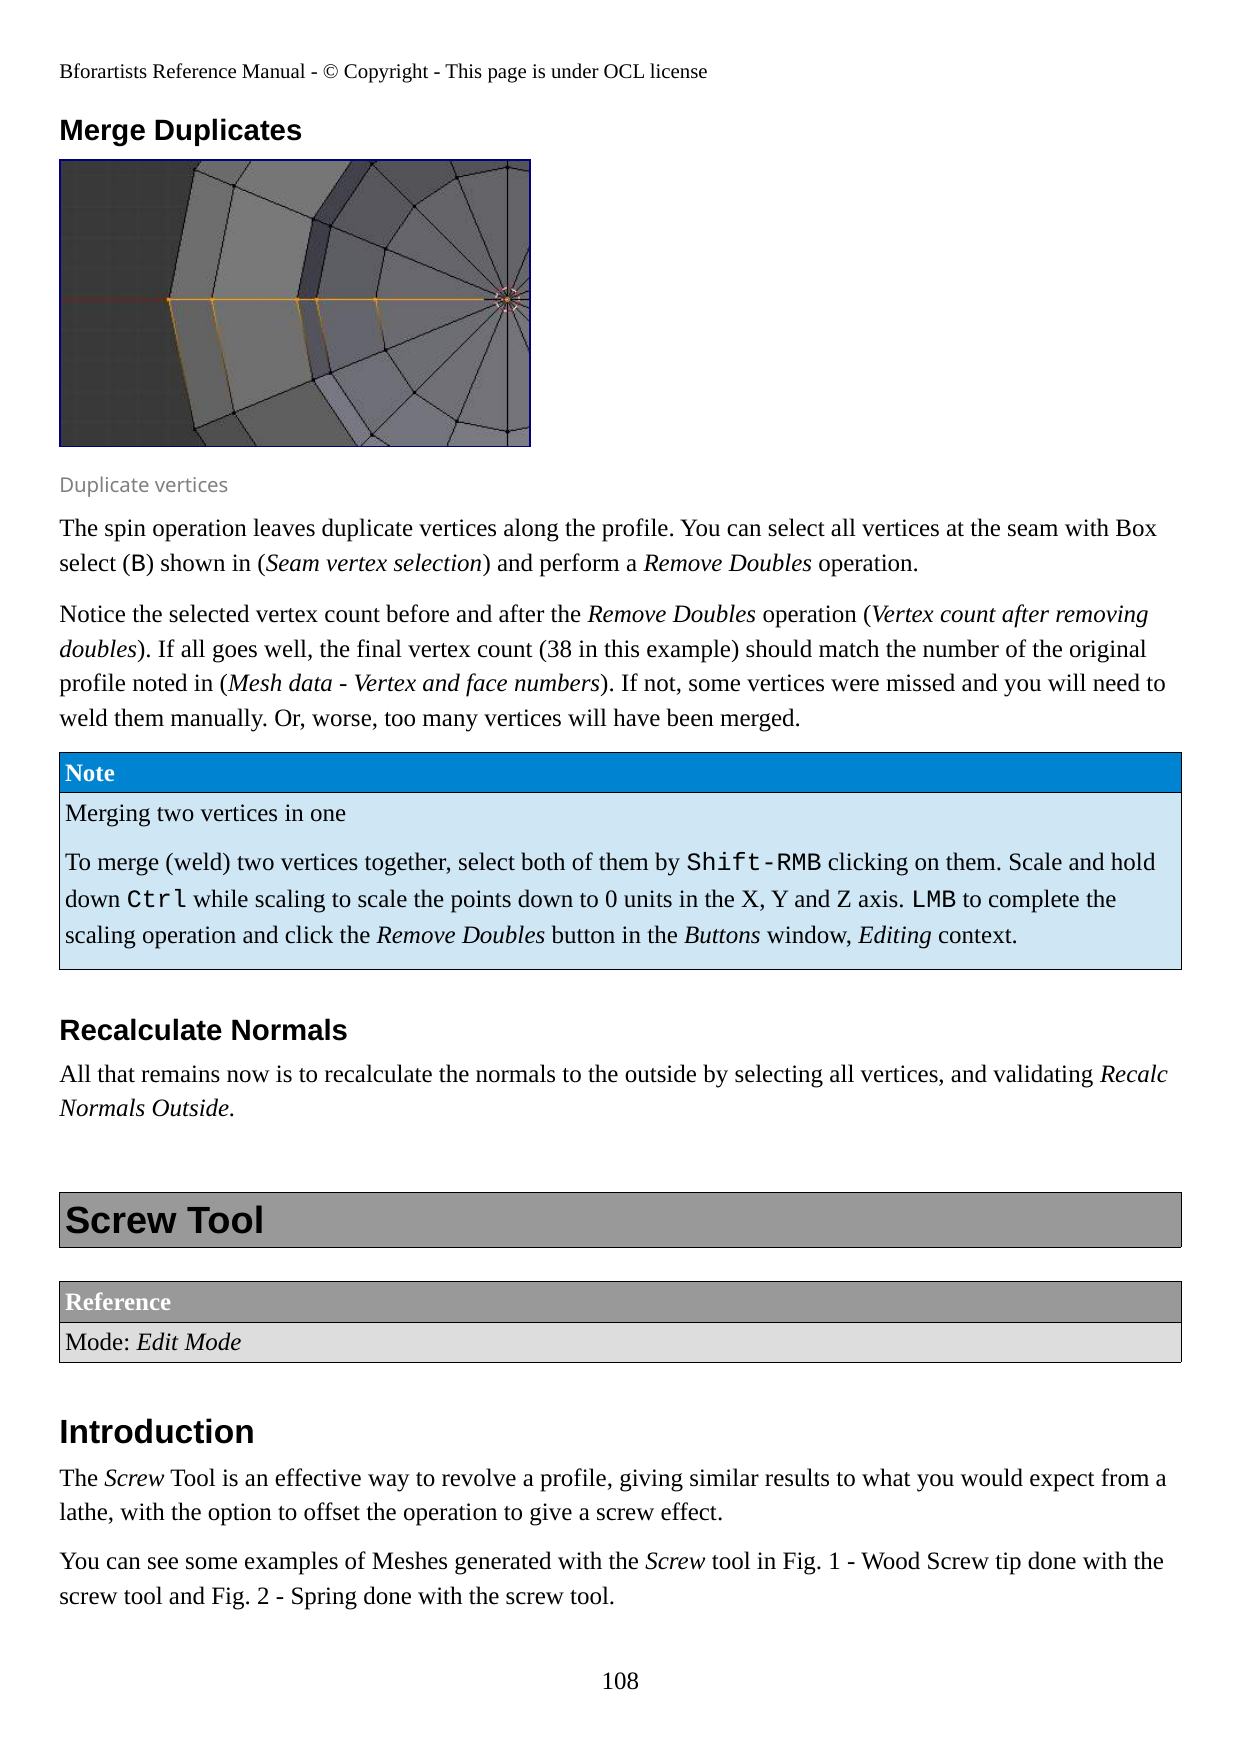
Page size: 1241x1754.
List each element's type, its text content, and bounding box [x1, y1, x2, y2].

table_cell Mode: Edit Mode [60, 1323, 1181, 1362]
text The Screw Tool is an effective way to revolve a profile, giving similar results to what you would expect from a lathe, with the option to offset the operation to give a screw effect. [59, 1463, 1181, 1526]
picture [61, 161, 529, 446]
table_header Note [60, 753, 1181, 792]
table_cell Merging two vertices in one To merge (weld) two vertices together, select both of them by Shift-RMB clicking on them. Scale and hold down Ctrl while scaling to scale the points down to 0 units in the X, Y and Z axis. LMB to complete the scaling operation and click the Remove Doubles button in the Buttons window, Editing context. [60, 793, 1181, 969]
text Notice the selected vertex count before and after the Remove Doubles operation (Vertex count after removing doubles). If all goes well, the final vertex count (38 in this example) should match the number of the original profile noted in (Mesh data - Vertex and face numbers). If not, some vertices were missed and you will need to weld them manually. Or, worse, too many vertices will have been merged. [59, 599, 1181, 732]
text Duplicate vertices [59, 467, 1181, 499]
text The spin operation leaves duplicate vertices along the profile. You can select all vertices at the seam with Box select (B) shown in (Seam vertex selection) and perform a Remove Doubles operation. [59, 513, 1181, 579]
subtitle Merge Duplicates [59, 113, 1181, 146]
subtitle Recalculate Normals [59, 1013, 1181, 1046]
subtitle Introduction [59, 1412, 1181, 1450]
text You can see some examples of Meshes generated with the Screw tool in Fig. 1 - Wood Screw tip done with the screw tool and Fig. 2 - Spring done with the screw tool. [59, 1546, 1181, 1609]
table_header Reference [60, 1282, 1181, 1322]
table_header Screw Tool [60, 1193, 1181, 1247]
text All that remains now is to recalculate the normals to the outside by selecting all vertices, and validating Recalc Normals Outside. [59, 1059, 1181, 1122]
